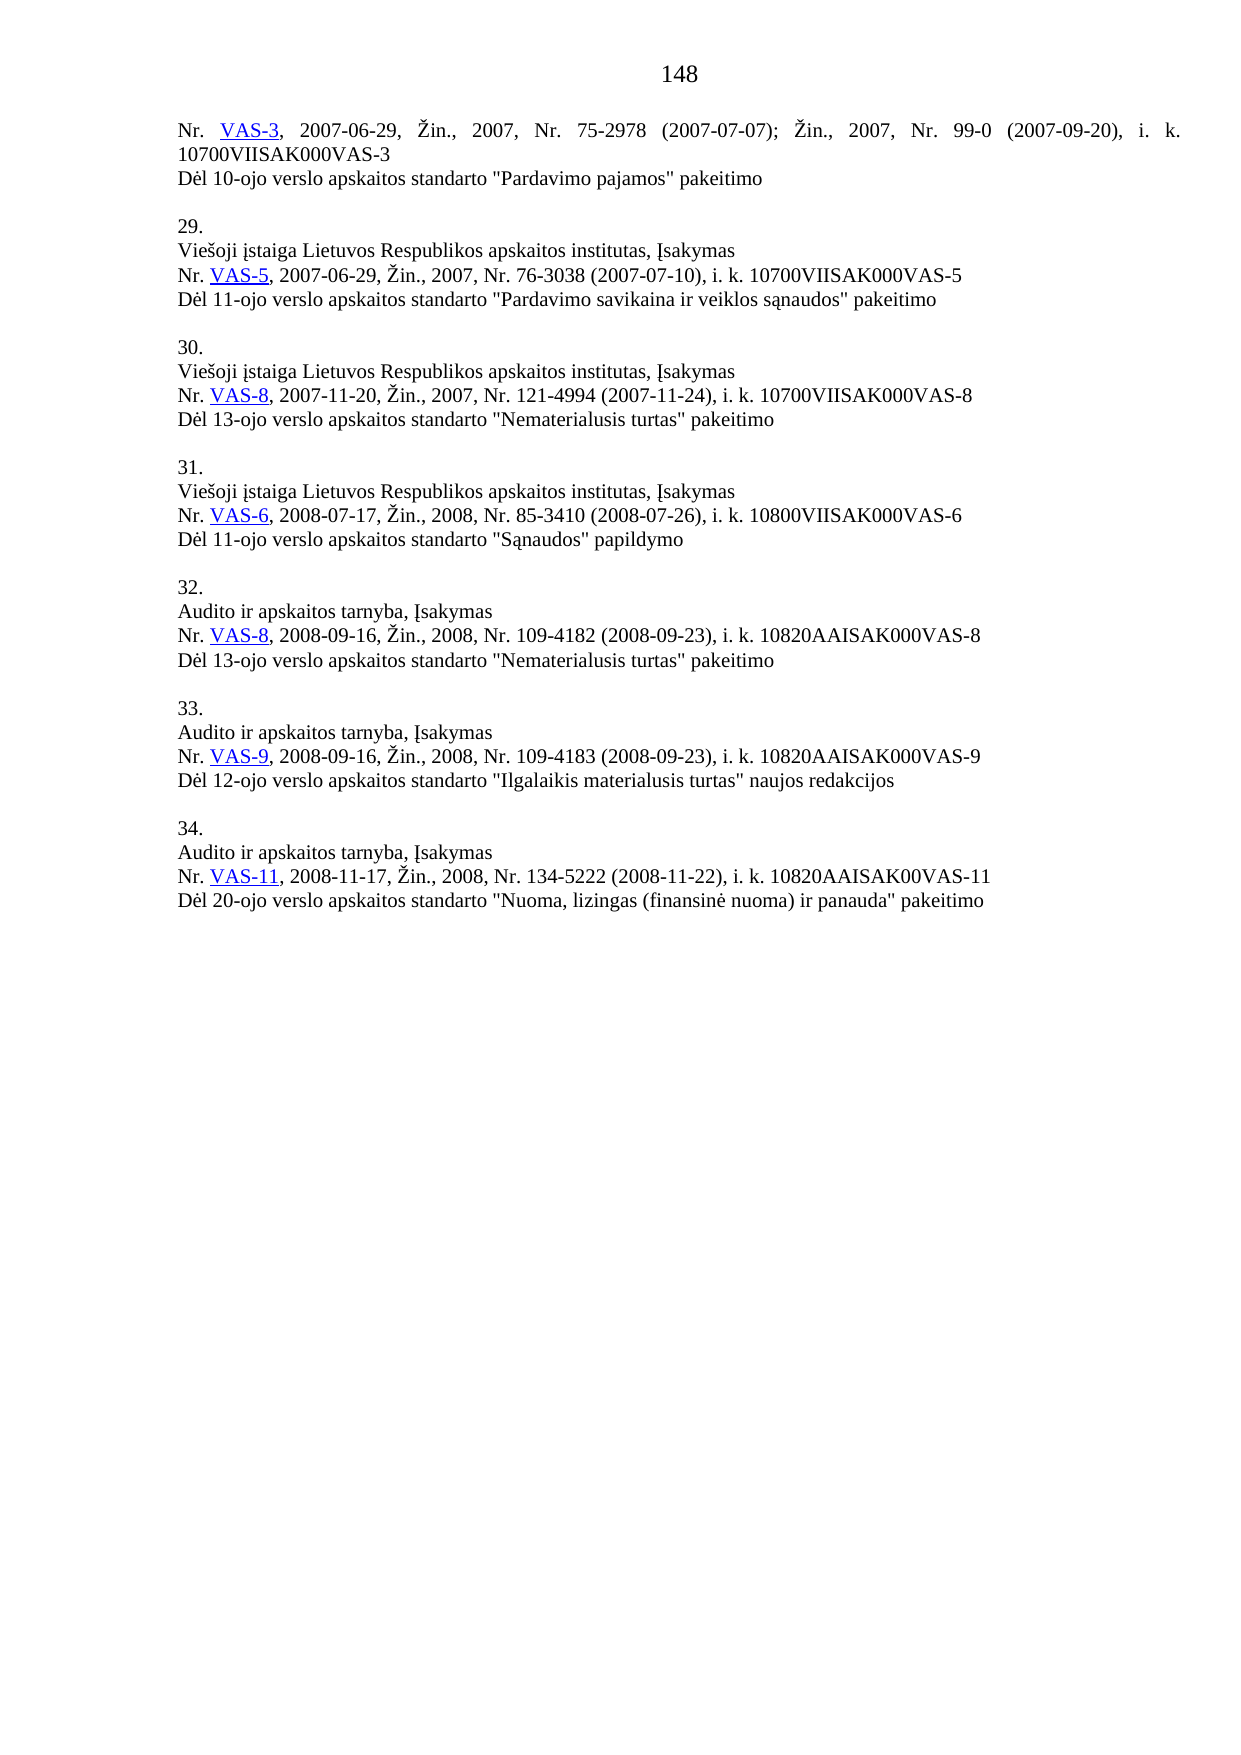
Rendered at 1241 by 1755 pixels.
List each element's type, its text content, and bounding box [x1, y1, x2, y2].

text Nr. VAS-11, 2008-11-17, Žin., 2008, Nr. 134-5222 (2008-11-22), i. k. 10820AAISAK00VAS-11 [177, 864, 1181, 888]
text 34. [177, 816, 1181, 840]
text Audito ir apskaitos tarnyba, Įsakymas [177, 840, 1181, 864]
text Dėl 13-ojo verslo apskaitos standarto "Nematerialusis turtas" pakeitimo [177, 407, 1181, 431]
text Viešoji įstaiga Lietuvos Respublikos apskaitos institutas, Įsakymas [177, 479, 1181, 503]
text 33. [177, 696, 1181, 720]
text Nr. VAS-3, 2007-06-29, Žin., 2007, Nr. 75-2978 (2007-07-07); Žin., 2007, Nr. 99-0 (2007-09-20), i. k. 10700VIISAK000VAS-3 [177, 118, 1181, 166]
text Dėl 13-ojo verslo apskaitos standarto "Nematerialusis turtas" pakeitimo [177, 647, 1181, 672]
text Nr. VAS-8, 2008-09-16, Žin., 2008, Nr. 109-4182 (2008-09-23), i. k. 10820AAISAK000VAS-8 [177, 623, 1181, 647]
text Viešoji įstaiga Lietuvos Respublikos apskaitos institutas, Įsakymas [177, 359, 1181, 383]
text Audito ir apskaitos tarnyba, Įsakymas [177, 720, 1181, 744]
text 29. [177, 214, 1181, 238]
text Viešoji įstaiga Lietuvos Respublikos apskaitos institutas, Įsakymas [177, 238, 1181, 262]
text Nr. VAS-9, 2008-09-16, Žin., 2008, Nr. 109-4183 (2008-09-23), i. k. 10820AAISAK000VAS-9 [177, 744, 1181, 768]
text Dėl 20-ojo verslo apskaitos standarto "Nuoma, lizingas (finansinė nuoma) ir panauda" pakeitimo [177, 888, 1181, 912]
text 31. [177, 455, 1181, 479]
text Nr. VAS-8, 2007-11-20, Žin., 2007, Nr. 121-4994 (2007-11-24), i. k. 10700VIISAK000VAS-8 [177, 383, 1181, 407]
text 30. [177, 335, 1181, 359]
text Nr. VAS-5, 2007-06-29, Žin., 2007, Nr. 76-3038 (2007-07-10), i. k. 10700VIISAK000VAS-5 [177, 262, 1181, 287]
text Dėl 11-ojo verslo apskaitos standarto "Sąnaudos" papildymo [177, 527, 1181, 551]
text Dėl 12-ojo verslo apskaitos standarto "Ilgalaikis materialusis turtas" naujos redakcijos [177, 768, 1181, 792]
text Audito ir apskaitos tarnyba, Įsakymas [177, 599, 1181, 623]
text Nr. VAS-6, 2008-07-17, Žin., 2008, Nr. 85-3410 (2008-07-26), i. k. 10800VIISAK000VAS-6 [177, 503, 1181, 527]
text Dėl 11-ojo verslo apskaitos standarto "Pardavimo savikaina ir veiklos sąnaudos" pakeitimo [177, 287, 1181, 311]
text Dėl 10-ojo verslo apskaitos standarto "Pardavimo pajamos" pakeitimo [177, 166, 1181, 190]
text 32. [177, 575, 1181, 599]
